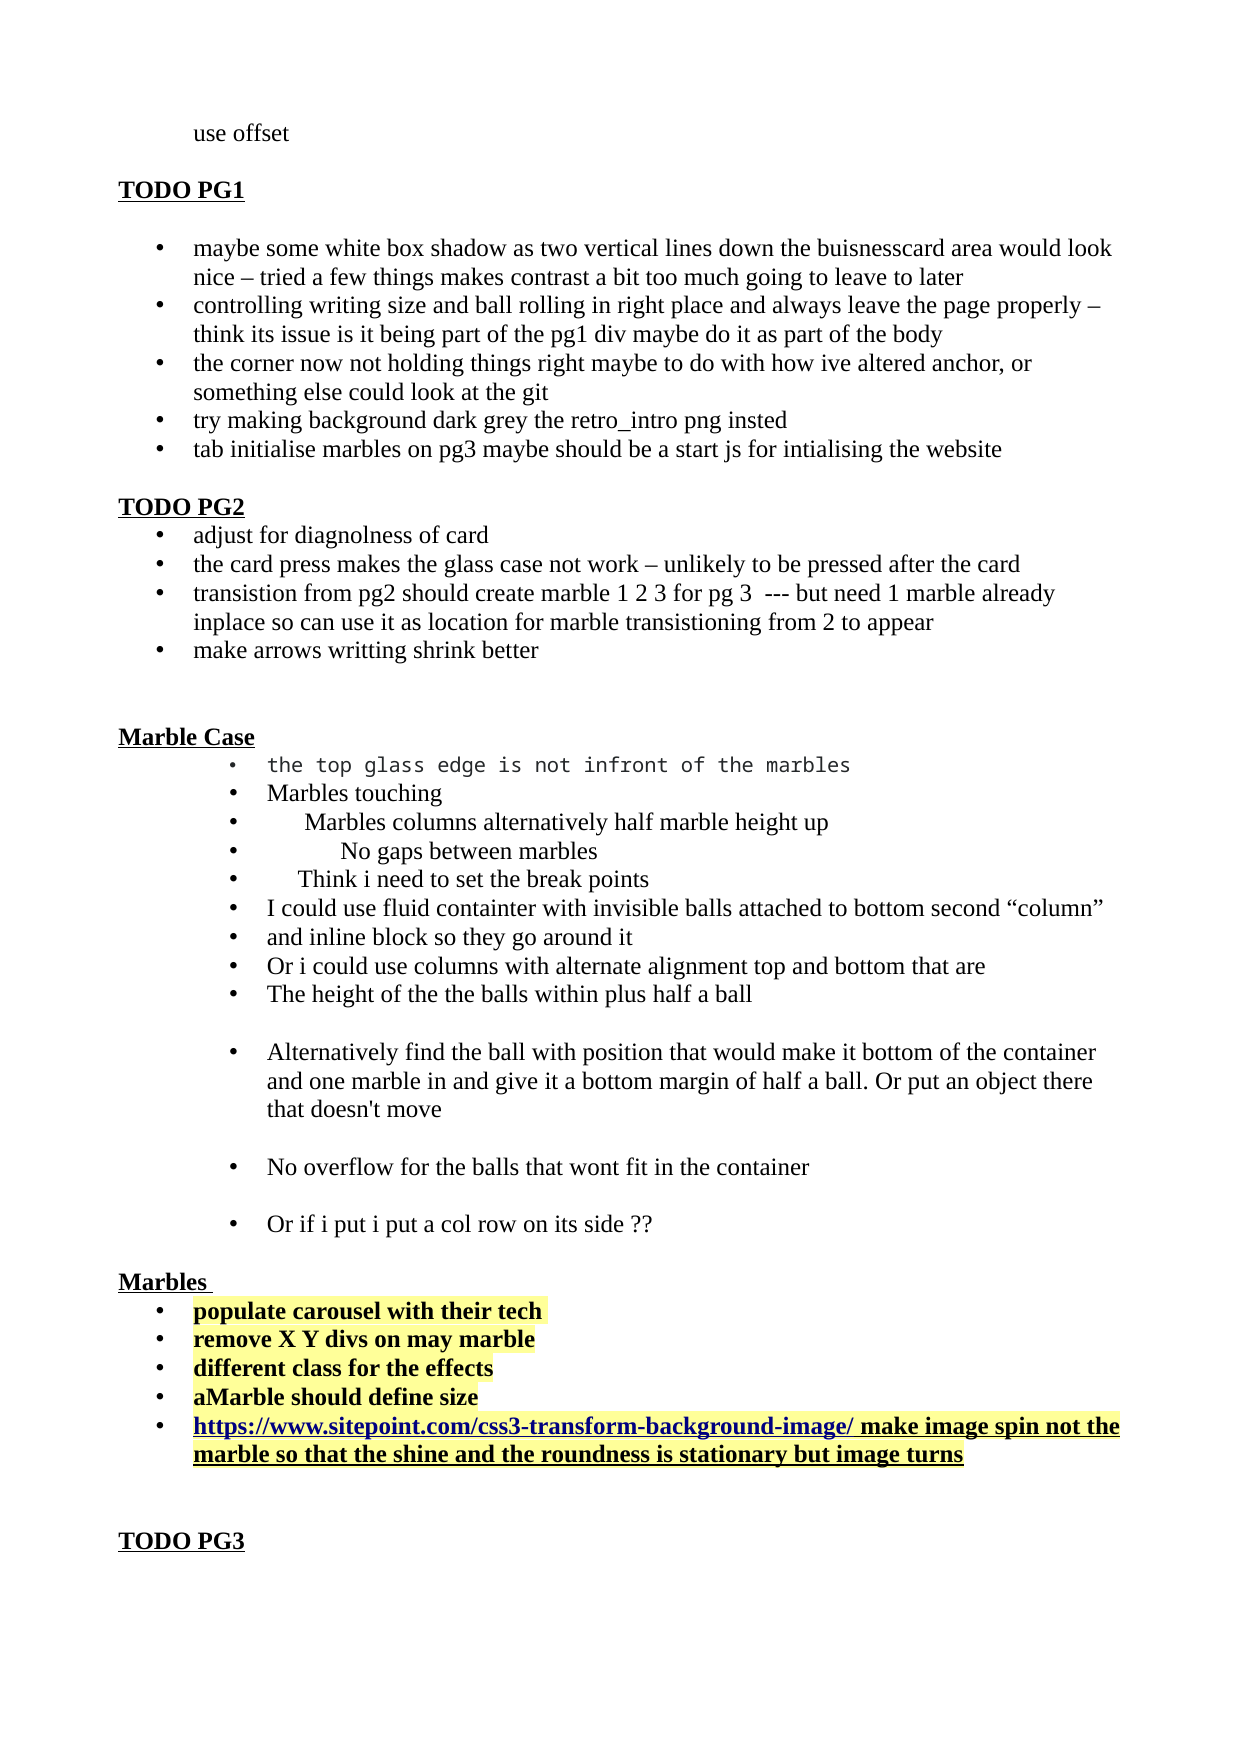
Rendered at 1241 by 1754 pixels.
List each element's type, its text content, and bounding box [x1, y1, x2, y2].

list try making background dark grey the retro_intro png insted [156, 406, 1122, 434]
list Or i could use columns with alternate alignment top and bottom that are [229, 951, 1122, 979]
list populate carousel with their tech [156, 1296, 1122, 1324]
list maybe some white box shadow as two vertical lines down the buisnesscard area would look nice – tried a few things makes contrast a bit too much going to leave to later [156, 233, 1122, 291]
list tab initialise marbles on pg3 maybe should be a start js for intialising the website [156, 434, 1122, 463]
list https://www.sitepoint.com/css3-transform-background-image/ make image spin not the marble so that the shine and the roundness is stationary but image turns [156, 1411, 1122, 1468]
list controlling writing size and ball rolling in right place and always leave the page properly – think its issue is it being part of the pg1 div maybe do it as part of the body [156, 291, 1122, 348]
text Marbles [118, 1267, 1122, 1296]
text TODO PG1 [118, 176, 1122, 204]
list and inline block so they go around it [229, 922, 1122, 951]
list different class for the effects [156, 1353, 1122, 1382]
list Think i need to set the break points [229, 864, 1122, 893]
list make arrows writting shrink better [156, 636, 1122, 664]
list aMarble should define size [156, 1382, 1122, 1411]
list remove X Y divs on may marble [156, 1324, 1122, 1353]
text TODO PG3 [118, 1526, 1122, 1554]
list The height of the the balls within plus half a ball [229, 979, 1122, 1008]
list I could use fluid containter with invisible balls attached to bottom second “column” [229, 893, 1122, 922]
list No gaps between marbles [229, 836, 1122, 864]
list use offset [156, 118, 1122, 147]
list adjust for diagnolness of card [156, 521, 1122, 549]
list Marbles touching [229, 778, 1122, 807]
list No overflow for the balls that wont fit in the container [229, 1152, 1122, 1181]
list Alternatively find the ball with position that would make it bottom of the container and one marble in and give it a bottom margin of half a ball. Or put an object there that doesn't move [229, 1037, 1122, 1123]
list the card press makes the glass case not work – unlikely to be pressed after the card [156, 549, 1122, 578]
list the corner now not holding things right maybe to do with how ive altered anchor, or something else could look at the git [156, 348, 1122, 406]
list Marbles columns alternatively half marble height up [229, 807, 1122, 836]
text TODO PG2 [118, 492, 1122, 521]
list the top glass edge is not infront of the marbles [229, 751, 1122, 778]
text Marble Case [118, 722, 1122, 751]
list Or if i put i put a col row on its side ?? [229, 1209, 1122, 1238]
list transistion from pg2 should create marble 1 2 3 for pg 3 --- but need 1 marble already inplace so can use it as location for marble transistioning from 2 to appear [156, 578, 1122, 636]
